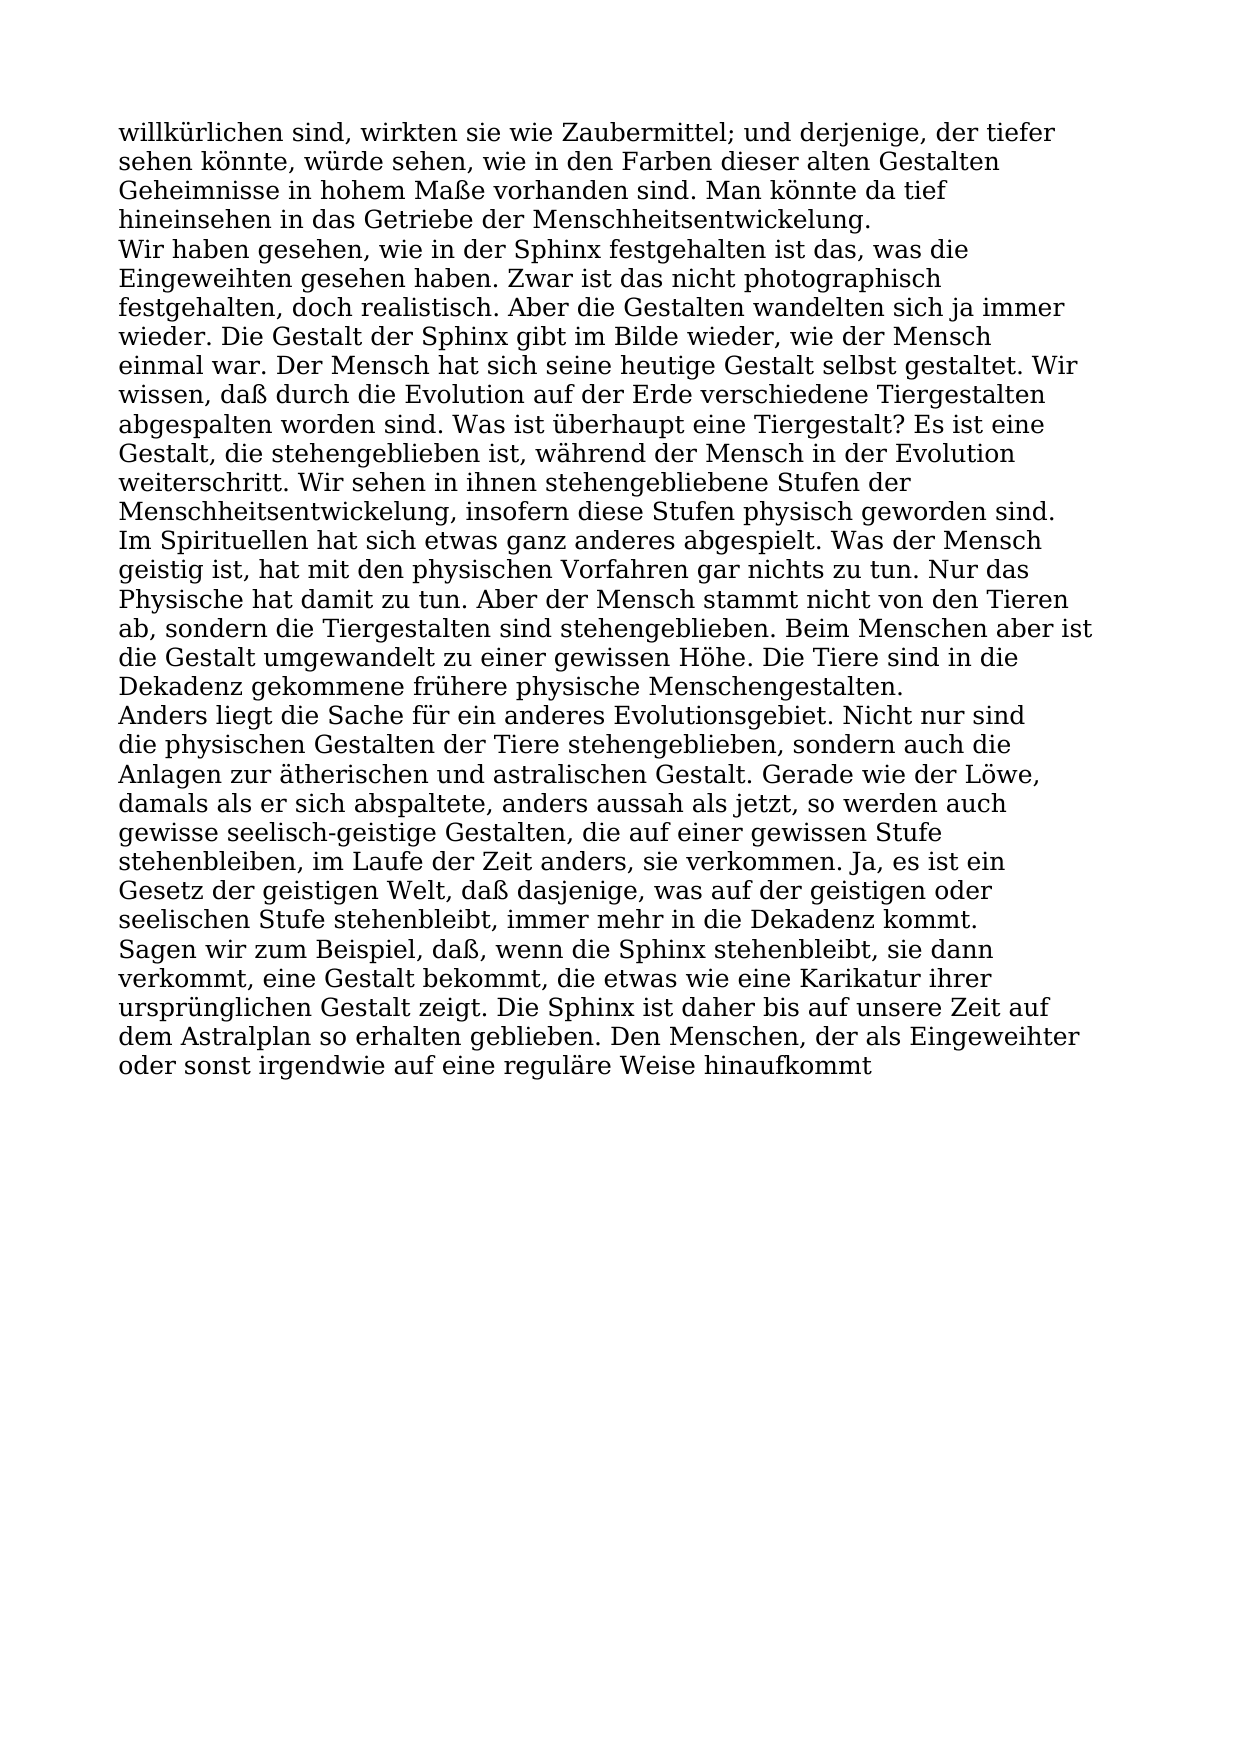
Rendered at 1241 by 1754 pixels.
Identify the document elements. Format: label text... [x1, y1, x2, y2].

text Gestalt, die stehengeblieben ist, während der Mensch in der Evolution [118, 439, 1122, 468]
text abgespalten worden sind. Was ist überhaupt eine Tiergestalt? Es ist eine [118, 410, 1122, 439]
text willkürlichen sind, wirkten sie wie Zaubermittel; und derjenige, der tiefer [118, 118, 1122, 147]
text Anlagen zur ätherischen und astralischen Gestalt. Gerade wie der Löwe, [118, 760, 1122, 789]
text Anders liegt die Sache für ein anderes Evolutionsgebiet. Nicht nur sind [118, 701, 1122, 731]
text Eingeweihten gesehen haben. Zwar ist das nicht photographisch [118, 264, 1122, 293]
text die Gestalt umgewandelt zu einer gewissen Höhe. Die Tiere sind in die [118, 643, 1122, 672]
text Physische hat damit zu tun. Aber der Mensch stammt nicht von den Tieren [118, 585, 1122, 614]
text seelischen Stufe stehenbleibt, immer mehr in die Dekadenz kommt. [118, 906, 1122, 935]
text Dekadenz gekommene frühere physische Menschengestalten. [118, 672, 1122, 701]
text stehenbleiben, im Laufe der Zeit anders, sie verkommen. Ja, es ist ein [118, 847, 1122, 876]
text Gesetz der geistigen Welt, daß dasjenige, was auf der geistigen oder [118, 876, 1122, 906]
text oder sonst irgendwie auf eine reguläre Weise hinaufkommt [118, 1051, 1122, 1081]
text damals als er sich abspaltete, anders aussah als jetzt, so werden auch [118, 789, 1122, 818]
text ab, sondern die Tiergestalten sind stehengeblieben. Beim Menschen aber ist [118, 614, 1122, 643]
text geistig ist, hat mit den physischen Vorfahren gar nichts zu tun. Nur das [118, 556, 1122, 585]
text sehen könnte, würde sehen, wie in den Farben dieser alten Gestalten [118, 147, 1122, 176]
text gewisse seelisch-geistige Gestalten, die auf einer gewissen Stufe [118, 818, 1122, 847]
text hineinsehen in das Getriebe der Menschheitsentwickelung. [118, 206, 1122, 235]
text wieder. Die Gestalt der Sphinx gibt im Bilde wieder, wie der Mensch [118, 322, 1122, 351]
text weiterschritt. Wir sehen in ihnen stehengebliebene Stufen der [118, 468, 1122, 497]
text einmal war. Der Mensch hat sich seine heutige Gestalt selbst gestaltet. Wir [118, 351, 1122, 381]
text Geheimnisse in hohem Maße vorhanden sind. Man könnte da tief [118, 176, 1122, 206]
text dem Astralplan so erhalten geblieben. Den Menschen, der als Eingeweihter [118, 1022, 1122, 1051]
text Im Spirituellen hat sich etwas ganz anderes abgespielt. Was der Mensch [118, 526, 1122, 556]
text wissen, daß durch die Evolution auf der Erde verschiedene Tiergestalten [118, 381, 1122, 410]
text die physischen Gestalten der Tiere stehengeblieben, sondern auch die [118, 731, 1122, 760]
text Wir haben gesehen, wie in der Sphinx festgehalten ist das, was die [118, 235, 1122, 264]
text festgehalten, doch realistisch. Aber die Gestalten wandelten sich ja immer [118, 293, 1122, 322]
text verkommt, eine Gestalt bekommt, die etwas wie eine Karikatur ihrer [118, 964, 1122, 993]
text Menschheitsentwickelung, insofern diese Stufen physisch geworden sind. [118, 497, 1122, 526]
text Sagen wir zum Beispiel, daß, wenn die Sphinx stehenbleibt, sie dann [118, 935, 1122, 964]
text ursprünglichen Gestalt zeigt. Die Sphinx ist daher bis auf unsere Zeit auf [118, 993, 1122, 1022]
